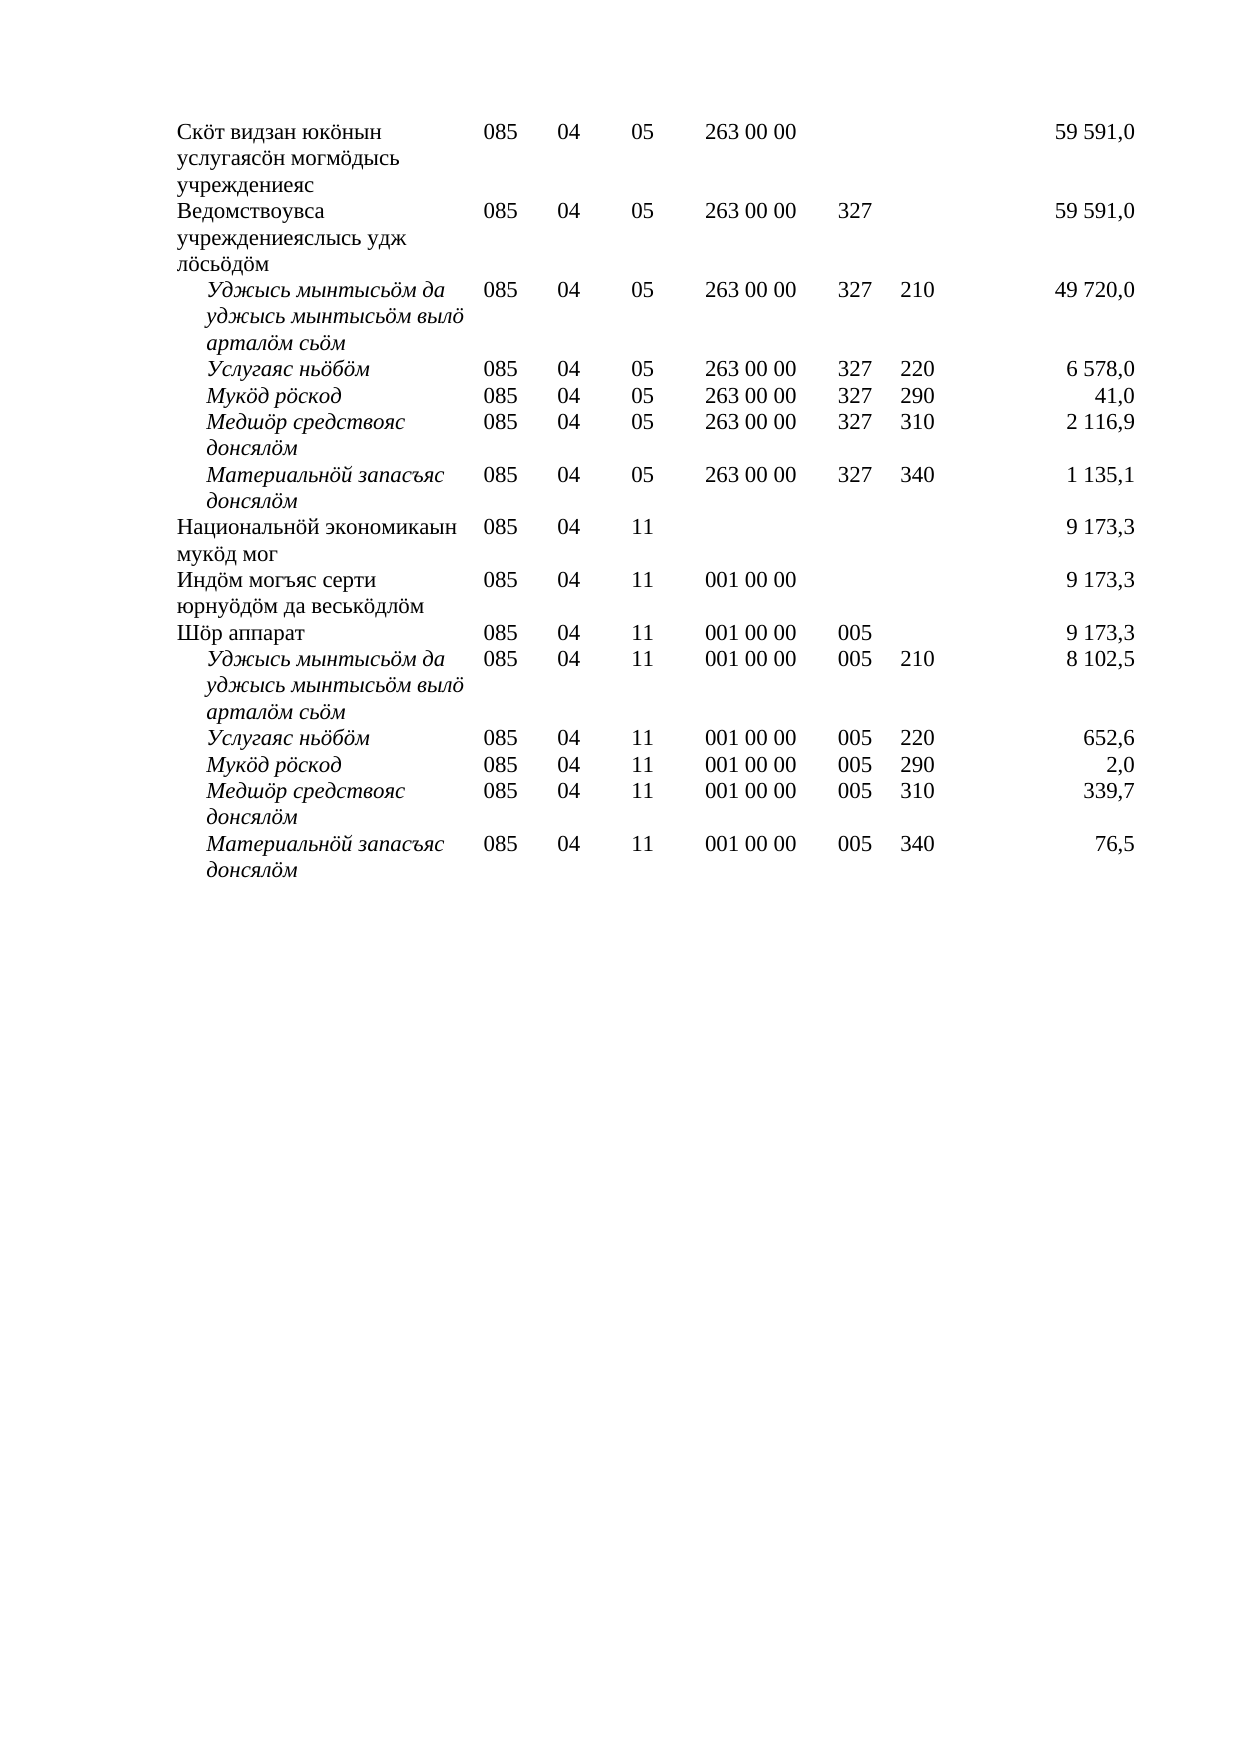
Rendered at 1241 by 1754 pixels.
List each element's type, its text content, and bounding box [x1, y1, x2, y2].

table_cell 263 00 00 [696, 382, 829, 408]
table_cell Мукöд рöскод [168, 382, 474, 408]
table_cell 9 173,3 [965, 514, 1143, 566]
table_cell 327 [829, 355, 891, 382]
table_cell 327 [829, 382, 891, 408]
table_cell 59 591,0 [965, 118, 1143, 197]
table_cell 11 [622, 619, 696, 645]
table_cell 04 [548, 118, 622, 197]
table_cell 005 [829, 645, 891, 724]
table_cell 263 00 00 [696, 408, 829, 461]
table_cell [891, 514, 965, 566]
table_cell 327 [829, 408, 891, 461]
table_cell 001 00 00 [696, 777, 829, 830]
table_cell Национальнöй экономикаын мукöд мог [168, 514, 474, 566]
table_cell 05 [622, 118, 696, 197]
table_cell 04 [548, 355, 622, 382]
table_cell 04 [548, 645, 622, 724]
table_cell 9 173,3 [965, 619, 1143, 645]
table_cell [168, 883, 474, 909]
table_cell 1 135,1 [965, 461, 1143, 513]
table_cell [891, 566, 965, 619]
table_cell 59 591,0 [965, 197, 1143, 276]
table_cell 001 00 00 [696, 566, 829, 619]
table_cell 04 [548, 276, 622, 355]
table_cell 11 [622, 645, 696, 724]
table_cell Материальнöй запасъяс донсялöм [168, 830, 474, 882]
table_cell 085 [474, 276, 548, 355]
table_cell 8 102,5 [965, 645, 1143, 724]
table_cell 05 [622, 461, 696, 513]
table_cell 2,0 [965, 751, 1143, 777]
table_cell [965, 883, 1143, 909]
table_cell 41,0 [965, 382, 1143, 408]
table_cell 001 00 00 [696, 830, 829, 882]
table_cell [474, 883, 548, 909]
table_cell 11 [622, 777, 696, 830]
table_cell [891, 883, 965, 909]
table_cell 085 [474, 408, 548, 461]
table_cell [829, 118, 891, 197]
table_cell 04 [548, 619, 622, 645]
table_cell Материальнöй запасъяс донсялöм [168, 461, 474, 513]
table_cell 085 [474, 751, 548, 777]
table_cell 085 [474, 830, 548, 882]
table_cell 001 00 00 [696, 645, 829, 724]
table_cell 005 [829, 751, 891, 777]
table_cell 327 [829, 461, 891, 513]
table_cell 001 00 00 [696, 751, 829, 777]
table_cell 04 [548, 777, 622, 830]
table_cell 310 [891, 408, 965, 461]
table_cell 005 [829, 777, 891, 830]
table_cell 04 [548, 514, 622, 566]
table_cell 005 [829, 830, 891, 882]
table_cell 263 00 00 [696, 276, 829, 355]
table_cell 085 [474, 724, 548, 751]
table_cell [891, 619, 965, 645]
table_cell 04 [548, 197, 622, 276]
table_cell 05 [622, 197, 696, 276]
table_cell 340 [891, 830, 965, 882]
table_cell 005 [829, 619, 891, 645]
table_cell Шöр аппарат [168, 619, 474, 645]
table_cell 04 [548, 830, 622, 882]
table_cell 04 [548, 724, 622, 751]
table_cell 085 [474, 514, 548, 566]
table_cell 085 [474, 619, 548, 645]
table_cell 005 [829, 724, 891, 751]
table_cell Индöм могъяс серти юрнуöдöм да веськöдлöм [168, 566, 474, 619]
table_cell 11 [622, 830, 696, 882]
table_cell 210 [891, 645, 965, 724]
table_cell 085 [474, 645, 548, 724]
table_cell Уджысь мынтысьöм да уджысь мынтысьöм вылö арталöм сьöм [168, 276, 474, 355]
table_cell [891, 118, 965, 197]
table_cell 04 [548, 382, 622, 408]
table_cell 001 00 00 [696, 724, 829, 751]
table_cell 76,5 [965, 830, 1143, 882]
table_cell 05 [622, 382, 696, 408]
table_cell 327 [829, 197, 891, 276]
table_cell 085 [474, 118, 548, 197]
table_cell 652,6 [965, 724, 1143, 751]
table_cell 085 [474, 382, 548, 408]
table_cell Уджысь мынтысьöм да уджысь мынтысьöм вылö арталöм сьöм [168, 645, 474, 724]
table_cell 339,7 [965, 777, 1143, 830]
table_cell Медшöр средствояс донсялöм [168, 408, 474, 461]
table_cell 263 00 00 [696, 461, 829, 513]
table_cell 04 [548, 751, 622, 777]
table_cell 11 [622, 724, 696, 751]
table_cell [829, 566, 891, 619]
table_cell [829, 514, 891, 566]
table_cell [696, 514, 829, 566]
table_cell 220 [891, 724, 965, 751]
table_cell 2 116,9 [965, 408, 1143, 461]
table_cell Услугаяс ньöбöм [168, 724, 474, 751]
table_cell 04 [548, 566, 622, 619]
table_cell 001 00 00 [696, 619, 829, 645]
table_cell 04 [548, 408, 622, 461]
table_cell 340 [891, 461, 965, 513]
table_cell 085 [474, 461, 548, 513]
table_cell [829, 883, 891, 909]
table_cell 11 [622, 514, 696, 566]
table_cell Медшöр средствояс донсялöм [168, 777, 474, 830]
table_cell 085 [474, 777, 548, 830]
table_cell 263 00 00 [696, 118, 829, 197]
table_cell 310 [891, 777, 965, 830]
table_cell 220 [891, 355, 965, 382]
table_cell 11 [622, 566, 696, 619]
table_cell 327 [829, 276, 891, 355]
table_cell 11 [622, 751, 696, 777]
table_cell Услугаяс ньöбöм [168, 355, 474, 382]
table_cell 05 [622, 408, 696, 461]
table_cell [622, 883, 696, 909]
table_cell Скöт видзан юкöнын услугаясöн могмöдысь учреждениеяс [168, 118, 474, 197]
table_cell 05 [622, 276, 696, 355]
table_cell 085 [474, 566, 548, 619]
table_cell 290 [891, 382, 965, 408]
table_cell Мукöд рöскод [168, 751, 474, 777]
table_cell 085 [474, 355, 548, 382]
table_cell 04 [548, 461, 622, 513]
table_cell [548, 883, 622, 909]
table_cell [696, 883, 829, 909]
table_cell 9 173,3 [965, 566, 1143, 619]
table_cell 49 720,0 [965, 276, 1143, 355]
table_cell 085 [474, 197, 548, 276]
table_cell 263 00 00 [696, 355, 829, 382]
table_cell 210 [891, 276, 965, 355]
table_cell Ведомствоувса учреждениеяслысь удж лöсьöдöм [168, 197, 474, 276]
table_cell 05 [622, 355, 696, 382]
table_cell 290 [891, 751, 965, 777]
table_cell [891, 197, 965, 276]
table_cell 263 00 00 [696, 197, 829, 276]
table_cell 6 578,0 [965, 355, 1143, 382]
